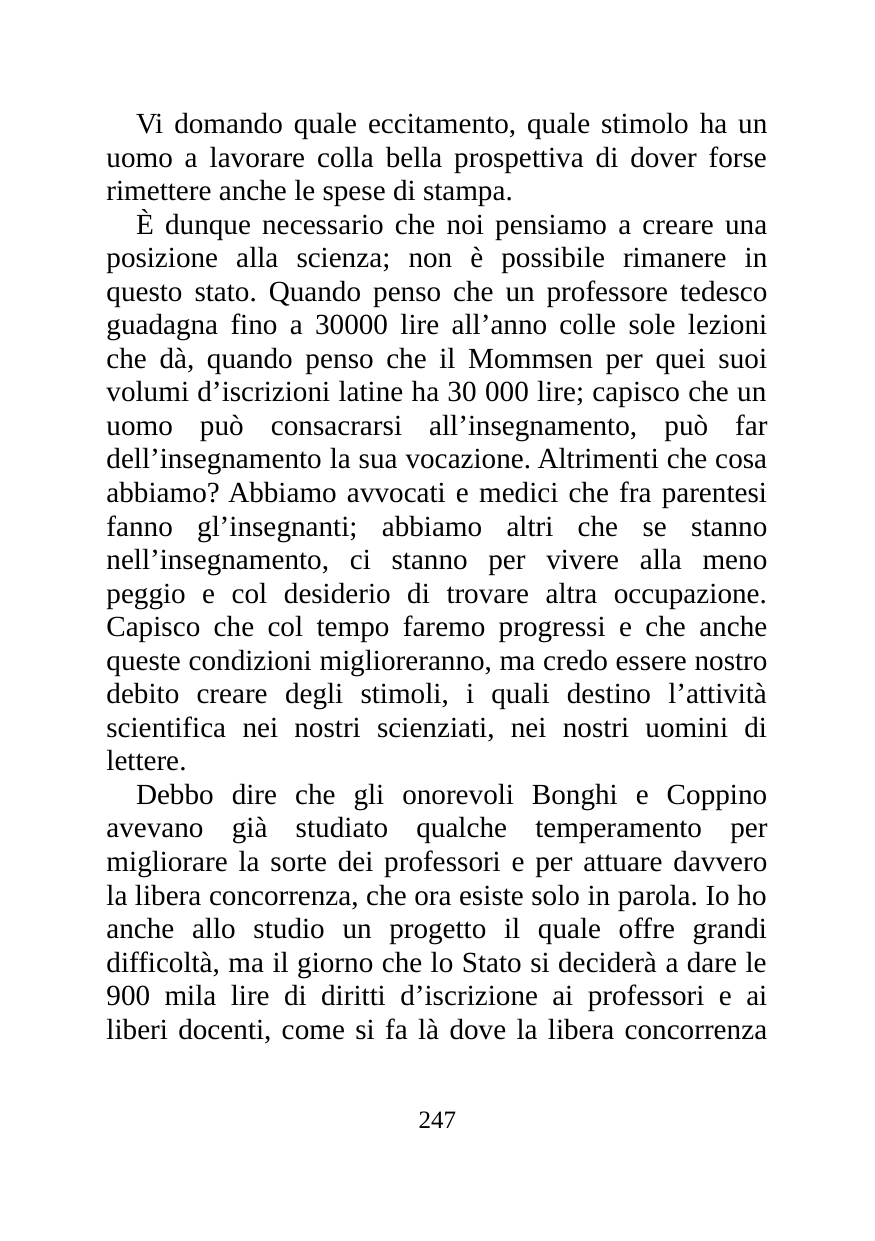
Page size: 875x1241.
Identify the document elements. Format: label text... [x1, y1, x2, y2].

text Debbo dire che gli onorevoli Bonghi e Coppino avevano già studiato qualche temperamento per migliorare la sorte dei professori e per attuare davvero la libera concorrenza, che ora esiste solo in parola. Io ho anche allo studio un progetto il quale offre grandi difficoltà, ma il giorno che lo Stato si deciderà a dare le 900 mila lire di diritti d’iscrizione ai professori e ai liberi docenti, come si fa là dove la libera concorrenza [106, 777, 768, 1045]
text Vi domando quale eccitamento, quale stimolo ha un uomo a lavorare colla bella prospettiva di dover forse rimettere anche le spese di stampa. [106, 106, 768, 207]
text È dunque necessario che noi pensiamo a creare una posizione alla scienza; non è possibile rimanere in questo stato. Quando penso che un professore tedesco guadagna fino a 30000 lire all’anno colle sole lezioni che dà, quando penso che il Mommsen per quei suoi volumi d’iscrizioni latine ha 30 000 lire; capisco che un uomo può consacrarsi all’insegnamento, può far dell’insegnamento la sua vocazione. Altrimenti che cosa abbiamo? Abbiamo avvocati e medici che fra parentesi fanno gl’insegnanti; abbiamo altri che se stanno nell’insegnamento, ci stanno per vivere alla meno peggio e col desiderio di trovare altra occupazione. Capisco che col tempo faremo progressi e che anche queste condizioni miglioreranno, ma credo essere nostro debito creare degli stimoli, i quali destino l’attività scientifica nei nostri scienziati, nei nostri uomini di lettere. [106, 207, 768, 777]
